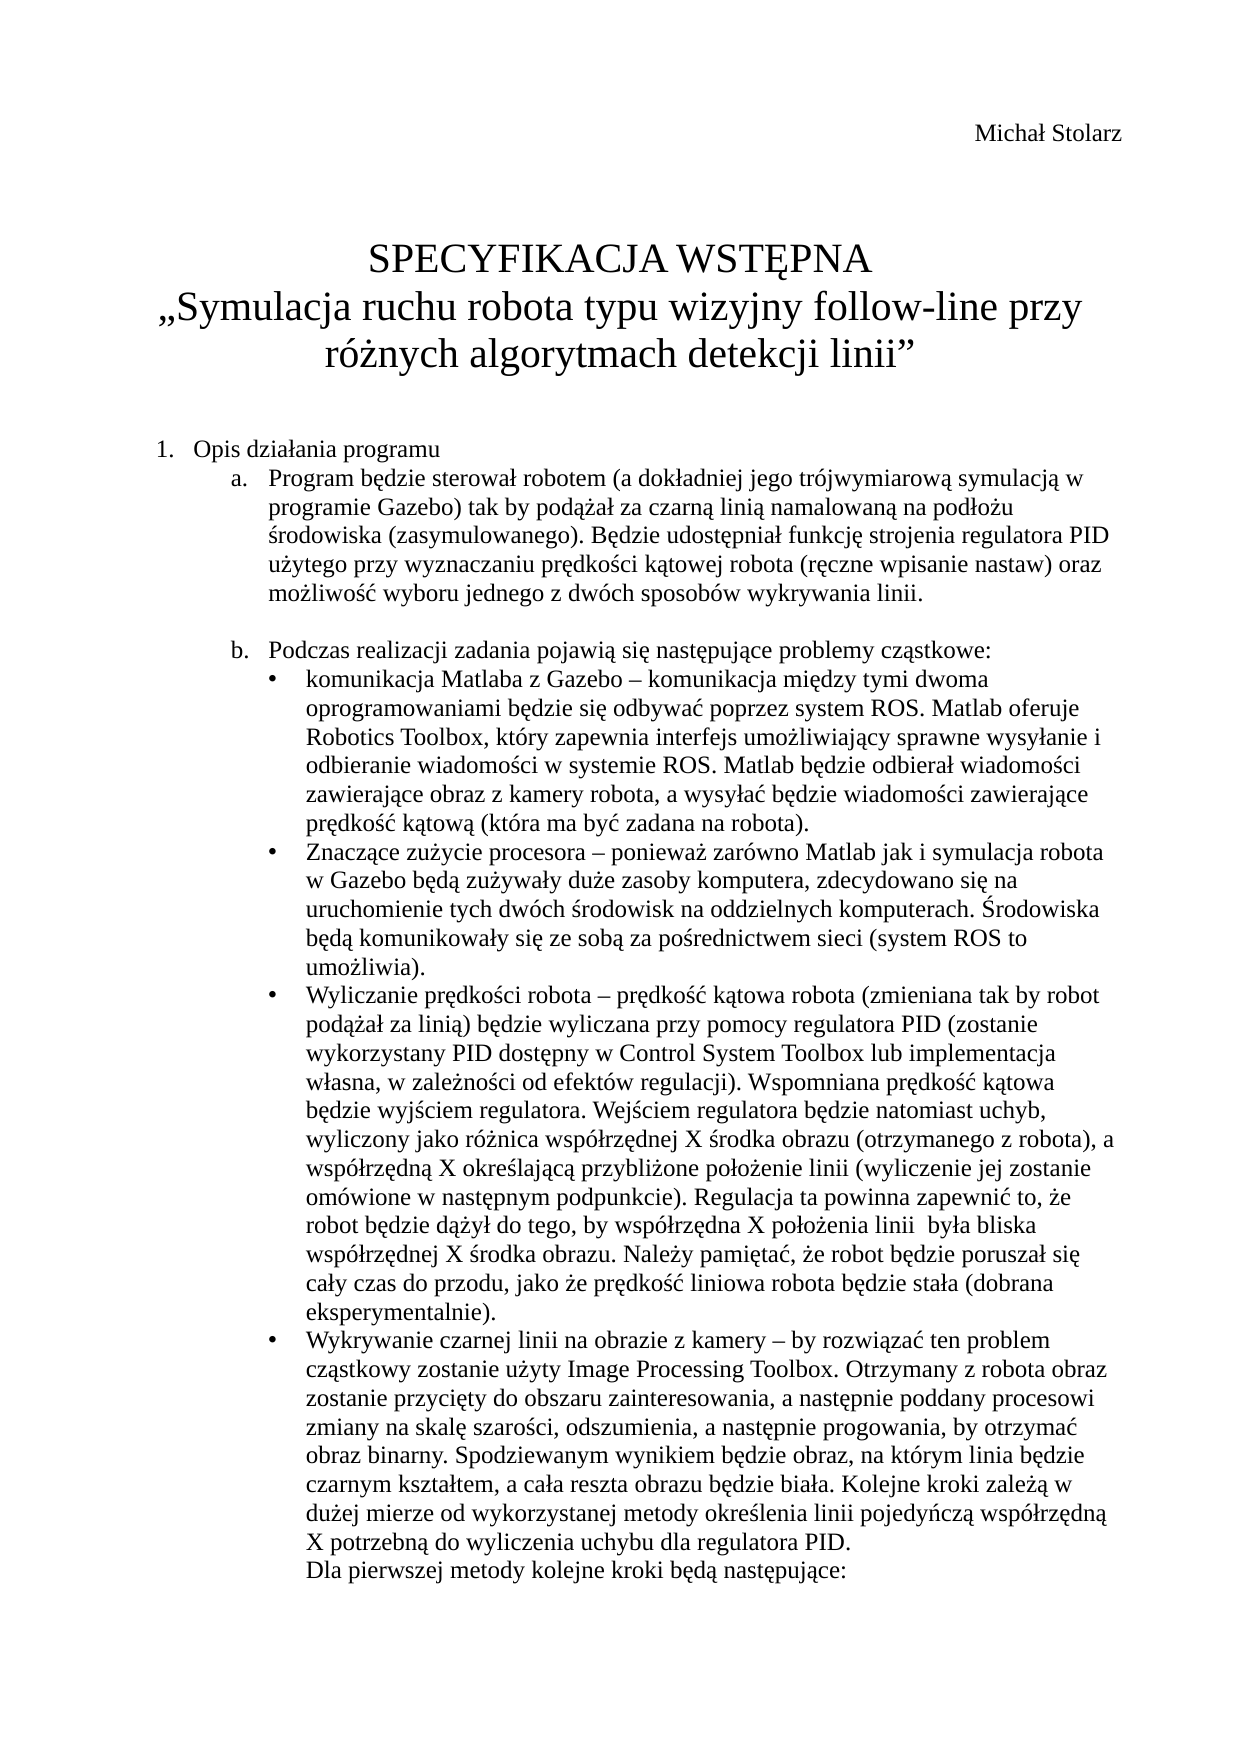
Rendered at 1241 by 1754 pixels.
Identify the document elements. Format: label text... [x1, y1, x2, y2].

list Program będzie sterował robotem (a dokładniej jego trójwymiarową symulacją w programie Gazebo) tak by podążał za czarną linią namalowaną na podłożu środowiska (zasymulowanego). Będzie udostępniał funkcję strojenia regulatora PID użytego przy wyznaczaniu prędkości kątowej robota (ręczne wpisanie nastaw) oraz możliwość wyboru jednego z dwóch sposobów wykrywania linii. [231, 463, 1122, 607]
list Dla pierwszej metody kolejne kroki będą następujące: [268, 1556, 1122, 1584]
text SPECYFIKACJA WSTĘPNA [118, 233, 1122, 281]
list komunikacja Matlaba z Gazebo – komunikacja między tymi dwoma oprogramowaniami będzie się odbywać poprzez system ROS. Matlab oferuje Robotics Toolbox, który zapewnia interfejs umożliwiający sprawne wysyłanie i odbieranie wiadomości w systemie ROS. Matlab będzie odbierał wiadomości zawierające obraz z kamery robota, a wysyłać będzie wiadomości zawierające prędkość kątową (która ma być zadana na robota). [268, 664, 1122, 837]
list Wyliczanie prędkości robota – prędkość kątowa robota (zmieniana tak by robot podążał za linią) będzie wyliczana przy pomocy regulatora PID (zostanie wykorzystany PID dostępny w Control System Toolbox lub implementacja własna, w zależności od efektów regulacji). Wspomniana prędkość kątowa będzie wyjściem regulatora. Wejściem regulatora będzie natomiast uchyb, wyliczony jako różnica współrzędnej X środka obrazu (otrzymanego z robota), a współrzędną X określającą przybliżone położenie linii (wyliczenie jej zostanie omówione w następnym podpunkcie). Regulacja ta powinna zapewnić to, że robot będzie dążył do tego, by współrzędna X położenia linii była bliska współrzędnej X środka obrazu. Należy pamiętać, że robot będzie poruszał się cały czas do przodu, jako że prędkość liniowa robota będzie stała (dobrana eksperymentalnie). [268, 981, 1122, 1326]
list Opis działania programu [156, 434, 1122, 463]
list Podczas realizacji zadania pojawią się następujące problemy cząstkowe: [231, 636, 1122, 664]
list Znaczące zużycie procesora – ponieważ zarówno Matlab jak i symulacja robota w Gazebo będą zużywały duże zasoby komputera, zdecydowano się na uruchomienie tych dwóch środowisk na oddzielnych komputerach. Środowiska będą komunikowały się ze sobą za pośrednictwem sieci (system ROS to umożliwia). [268, 837, 1122, 981]
list Wykrywanie czarnej linii na obrazie z kamery – by rozwiązać ten problem cząstkowy zostanie użyty Image Processing Toolbox. Otrzymany z robota obraz zostanie przycięty do obszaru zainteresowania, a następnie poddany procesowi zmiany na skalę szarości, odszumienia, a następnie progowania, by otrzymać obraz binarny. Spodziewanym wynikiem będzie obraz, na którym linia będzie czarnym kształtem, a cała reszta obrazu będzie biała. Kolejne kroki zależą w dużej mierze od wykorzystanej metody określenia linii pojedyńczą współrzędną X potrzebną do wyliczenia uchybu dla regulatora PID. [268, 1326, 1122, 1556]
text Michał Stolarz [118, 118, 1122, 147]
text „Symulacja ruchu robota typu wizyjny follow-line przy różnych algorytmach detekcji linii” [118, 281, 1122, 377]
